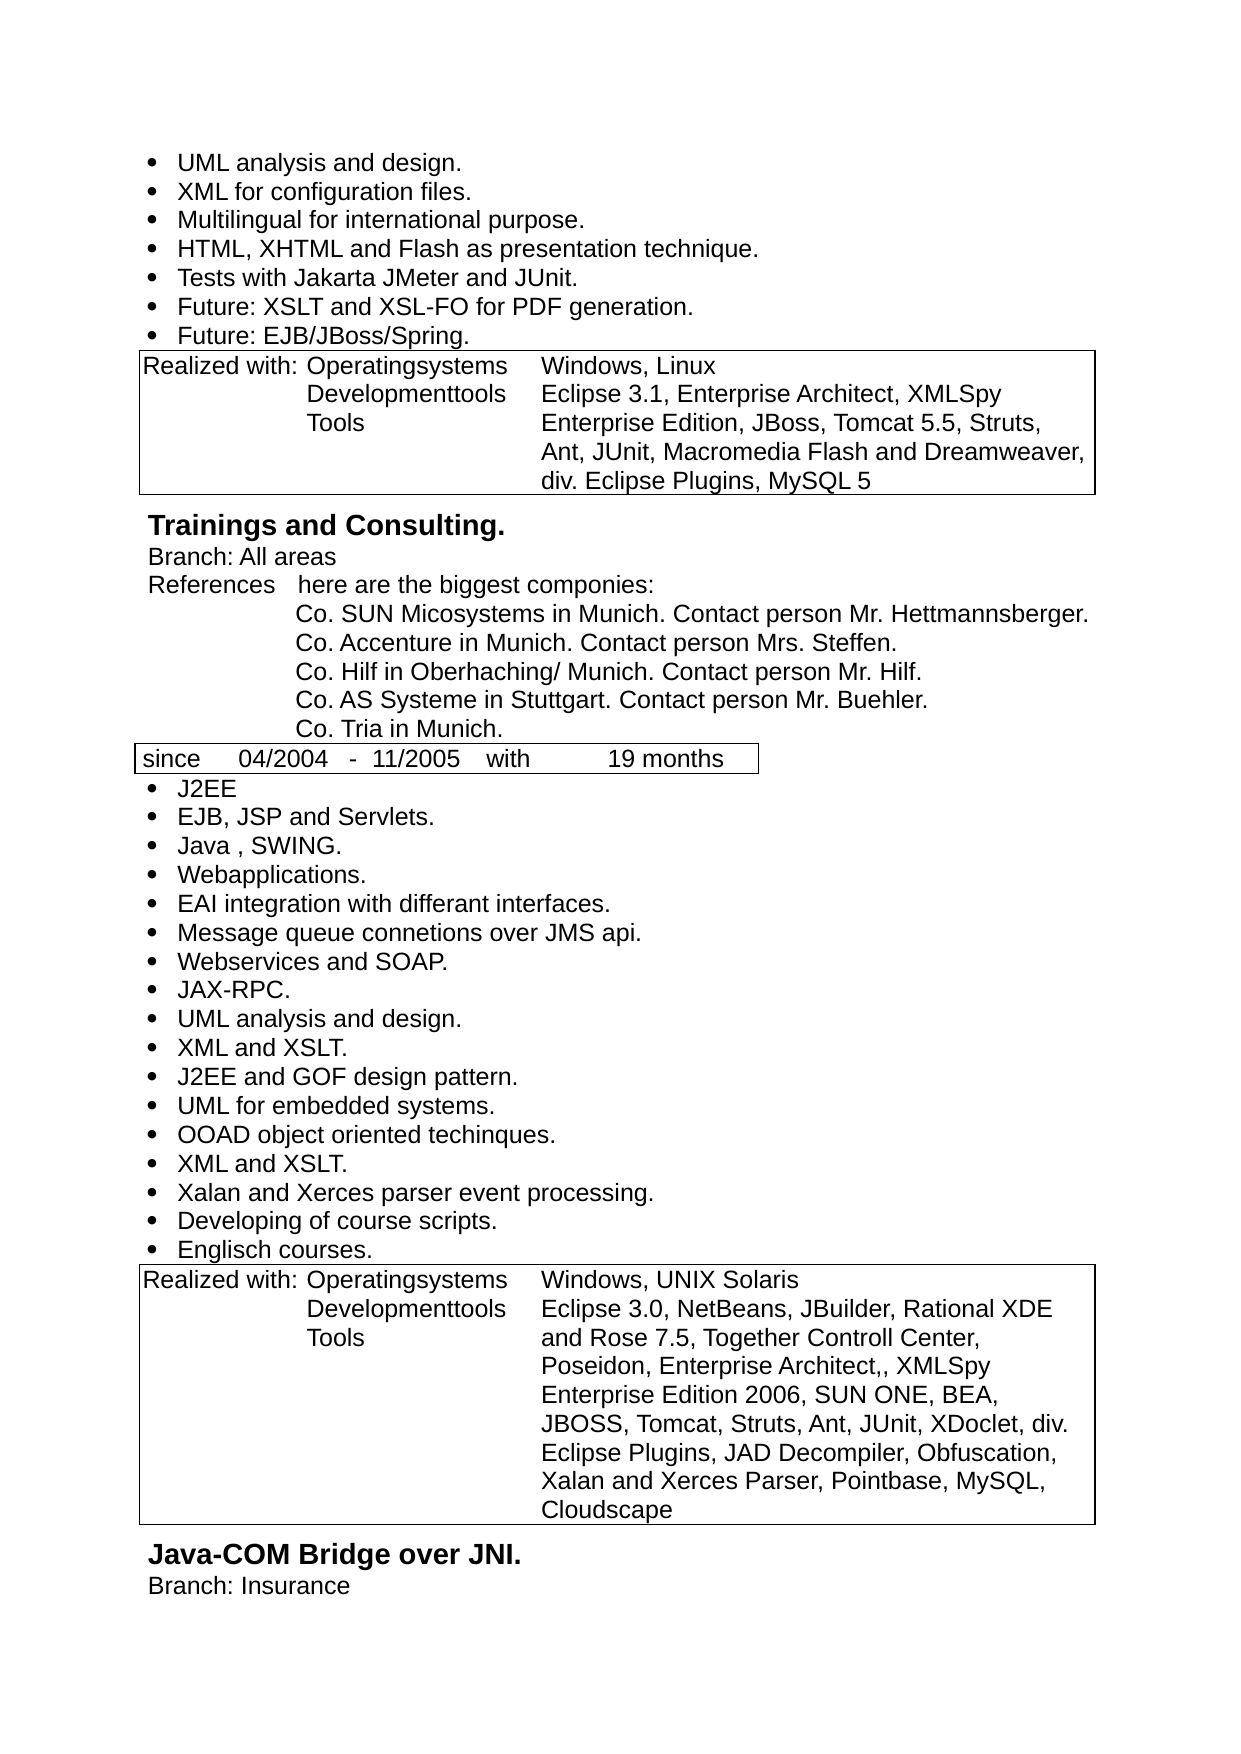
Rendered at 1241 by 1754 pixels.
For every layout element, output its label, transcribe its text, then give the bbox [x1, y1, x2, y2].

list Future: EJB/JBoss/Spring. [148, 321, 1104, 349]
list HTML, XHTML and Flash as presentation technique. [148, 234, 1104, 263]
list UML for embedded systems. [148, 1091, 1104, 1120]
list Java , SWING. [148, 831, 1104, 860]
list Message queue connetions over JMS api. [148, 918, 1104, 947]
table_cell Eclipse 3.0, NetBeans, JBuilder, Rational XDE and Rose 7.5, Together Controll Center, Poseidon, Enterprise Architect,, XMLSpy Enterprise Edition 2006, SUN ONE, BEA, JBOSS, Tomcat, Struts, Ant, JUnit, XDoclet, div. Eclipse Plugins, JAD Decompiler, Obfuscation, Xalan and Xerces Parser, Pointbase, MySQL, Cloudscape [538, 1294, 1094, 1524]
list XML and XSLT. [148, 1033, 1104, 1062]
list EJB, JSP and Servlets. [148, 802, 1104, 831]
text Branch: All areas [148, 541, 1104, 570]
text Co. AS Systeme in Stuttgart. Contact person Mr. Buehler. [221, 685, 1104, 714]
subtitle Java-COM Bridge over JNI. [148, 1537, 1104, 1571]
list UML analysis and design. [148, 1004, 1104, 1033]
table_header Windows, UNIX Solaris [538, 1265, 1094, 1294]
text Co. Hilf in Oberhaching/ Munich. Contact person Mr. Hilf. [221, 656, 1104, 685]
table_cell Developmenttools Tools [303, 1294, 538, 1524]
list Multilingual for international purpose. [148, 205, 1104, 234]
list Webapplications. [148, 860, 1104, 889]
list Developing of course scripts. [148, 1206, 1104, 1235]
table_header Operatingsystems [303, 1265, 538, 1294]
table_header 04/2004 [231, 744, 341, 772]
subtitle Trainings and Consulting. [148, 508, 1104, 541]
list Xalan and Xerces parser event processing. [148, 1177, 1104, 1206]
list XML for configuration files. [148, 176, 1104, 205]
table_header Operatingsystems [303, 351, 538, 379]
list Webservices and SOAP. [148, 947, 1104, 976]
list Future: XSLT and XSL-FO for PDF generation. [148, 292, 1104, 321]
list EAI integration with differant interfaces. [148, 889, 1104, 918]
text Branch: Insurance [148, 1571, 1104, 1600]
table_header 11/2005 [365, 744, 479, 772]
list OOAD object oriented techinques. [148, 1120, 1104, 1149]
list J2EE and GOF design pattern. [148, 1062, 1104, 1091]
table_cell Eclipse 3.1, Enterprise Architect, XMLSpy Enterprise Edition, JBoss, Tomcat 5.5, Struts, Ant, JUnit, Macromedia Flash and Dreamweaver, div. Eclipse Plugins, MySQL 5 [538, 379, 1094, 494]
table_cell [140, 379, 303, 494]
table_cell [140, 1294, 303, 1524]
table_header since [136, 744, 231, 772]
table_header - [341, 744, 364, 772]
table_header Realized with: [140, 351, 303, 379]
list Tests with Jakarta JMeter and JUnit. [148, 263, 1104, 292]
table_header Realized with: [140, 1265, 303, 1294]
list Englisch courses. [148, 1235, 1104, 1264]
text Co. Accenture in Munich. Contact person Mrs. Steffen. [221, 628, 1104, 656]
table_header Windows, Linux [538, 351, 1094, 379]
list J2EE [148, 773, 1104, 802]
list JAX-RPC. [148, 976, 1104, 1004]
text Co. Tria in Munich. [221, 714, 1104, 743]
table_cell Developmenttools Tools [303, 379, 538, 494]
list XML and XSLT. [148, 1149, 1104, 1177]
text References here are the biggest componies: [148, 570, 1104, 599]
table_header 19 months [600, 744, 758, 772]
text Co. SUN Micosystems in Munich. Contact person Mr. Hettmannsberger. [221, 599, 1104, 628]
table_header with [479, 744, 600, 772]
list UML analysis and design. [148, 148, 1104, 176]
